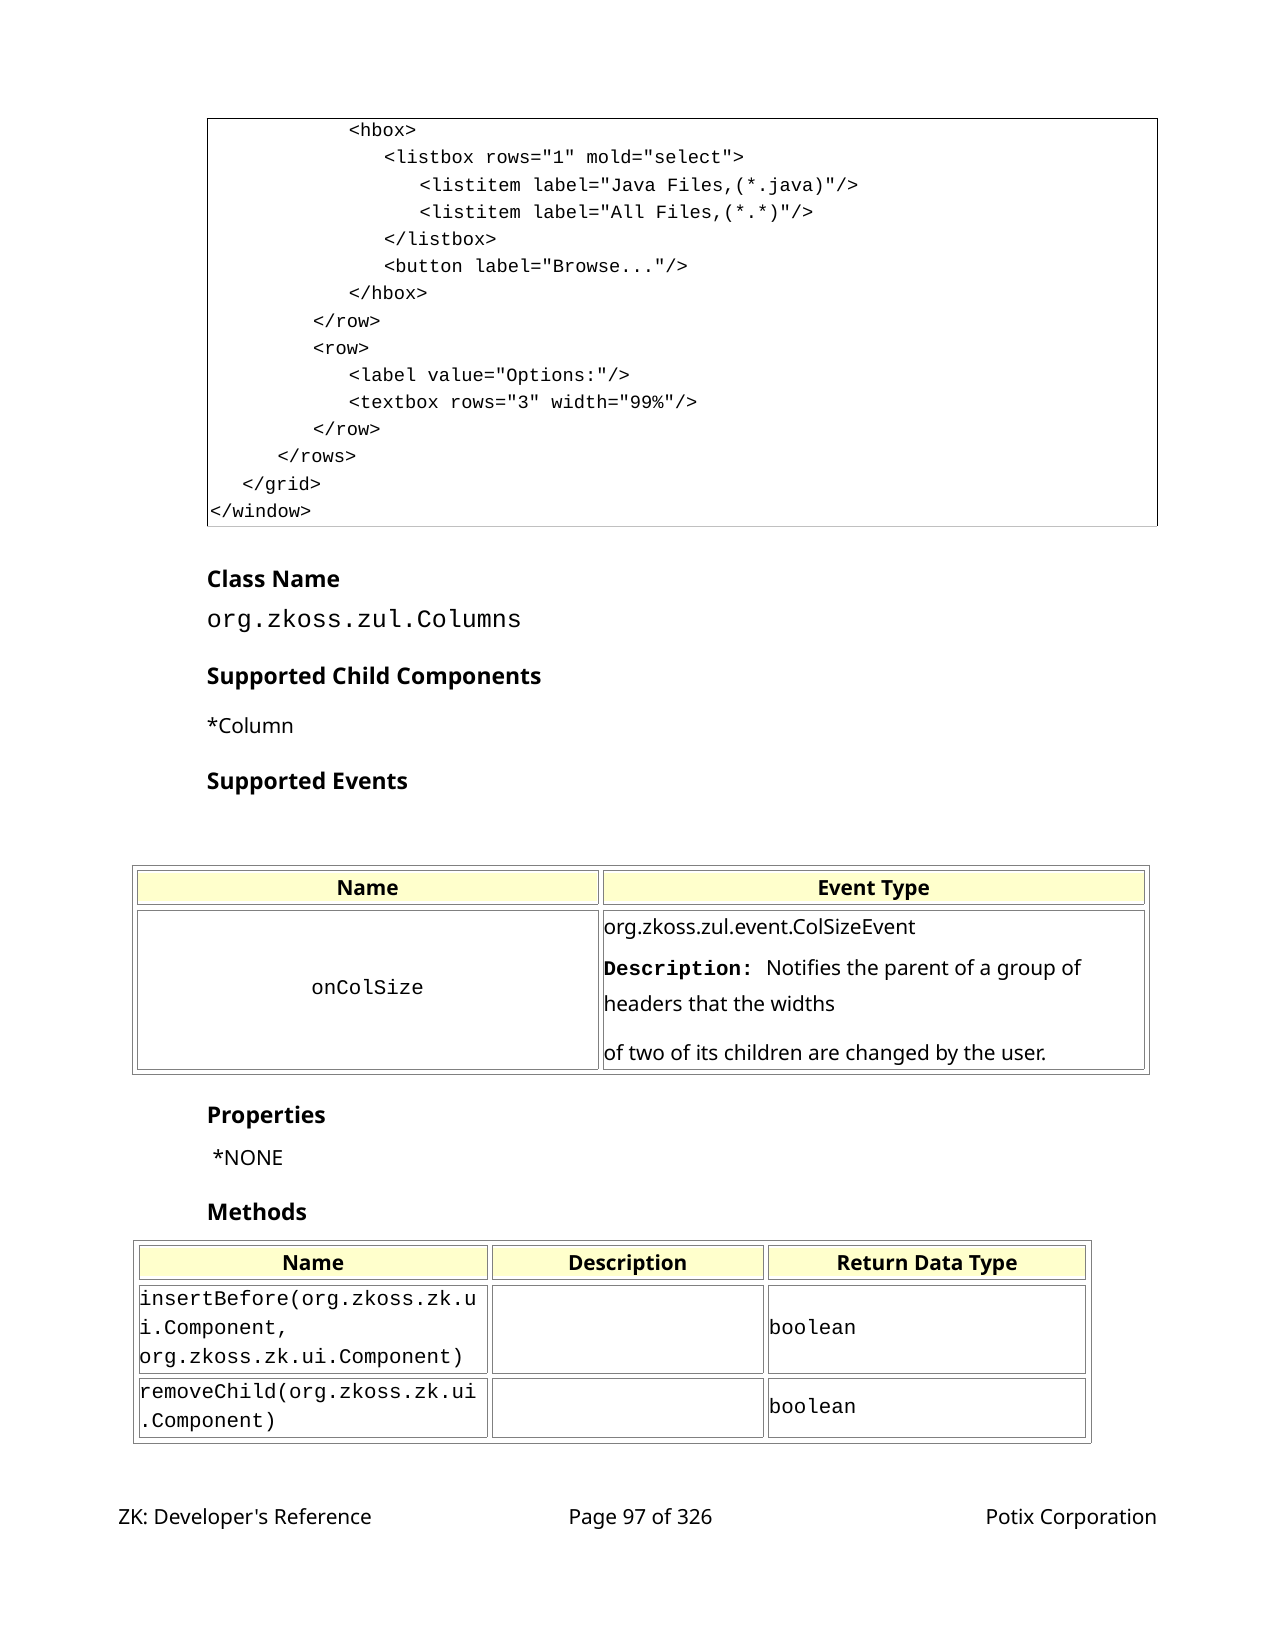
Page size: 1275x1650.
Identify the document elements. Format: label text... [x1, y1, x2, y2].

table_cell [493, 1286, 763, 1373]
table_cell org.zkoss.zul.event.ColSizeEvent Description: Notifies the parent of a group of headers that the widths of two of its children are changed by the user. [600, 904, 1147, 1069]
table_cell boolean [766, 1279, 1088, 1373]
text </listbox> [208, 227, 1157, 251]
table_header Event Type [600, 866, 1147, 904]
text </row> [208, 308, 1157, 333]
text <listitem label="Java Files,(*.java)"/> [208, 172, 1157, 197]
text <label value="Options:"/> [208, 363, 1157, 387]
subtitle Properties [207, 1099, 1157, 1130]
text <button label="Browse..."/> [208, 254, 1157, 278]
text </rows> [208, 444, 1157, 469]
text </hbox> [208, 281, 1157, 306]
table_header Name [136, 1241, 489, 1279]
subtitle Class Name [207, 563, 1157, 594]
text </row> [208, 417, 1157, 441]
table_header Description [490, 1241, 766, 1279]
text <listbox rows="1" mold="select"> [208, 145, 1157, 169]
table_cell [490, 1373, 766, 1437]
subtitle Methods [207, 1196, 1157, 1227]
text *Column [207, 711, 1157, 740]
table_cell [493, 1379, 763, 1437]
table_cell removeChild(org.zkoss.zk.ui.Component) [136, 1373, 489, 1437]
table_cell boolean [766, 1373, 1088, 1437]
text *NONE [207, 1143, 1157, 1171]
text </window> [208, 499, 1157, 526]
table_header Return Data Type [766, 1241, 1088, 1279]
text <row> [208, 336, 1157, 360]
text </grid> [208, 472, 1157, 496]
table_cell onColSize [134, 904, 600, 1069]
text <textbox rows="3" width="99%"/> [208, 390, 1157, 414]
subtitle Supported Child Components [207, 659, 1157, 691]
text org.zkoss.zul.Columns [207, 606, 1157, 634]
table_cell [490, 1279, 766, 1373]
table_header Name [134, 866, 600, 904]
subtitle Supported Events [207, 765, 1157, 796]
text <hbox> [208, 119, 1157, 142]
text <listitem label="All Files,(*.*)"/> [208, 200, 1157, 224]
table_cell insertBefore(org.zkoss.zk.ui.Component, org.zkoss.zk.ui.Component) [136, 1279, 489, 1373]
